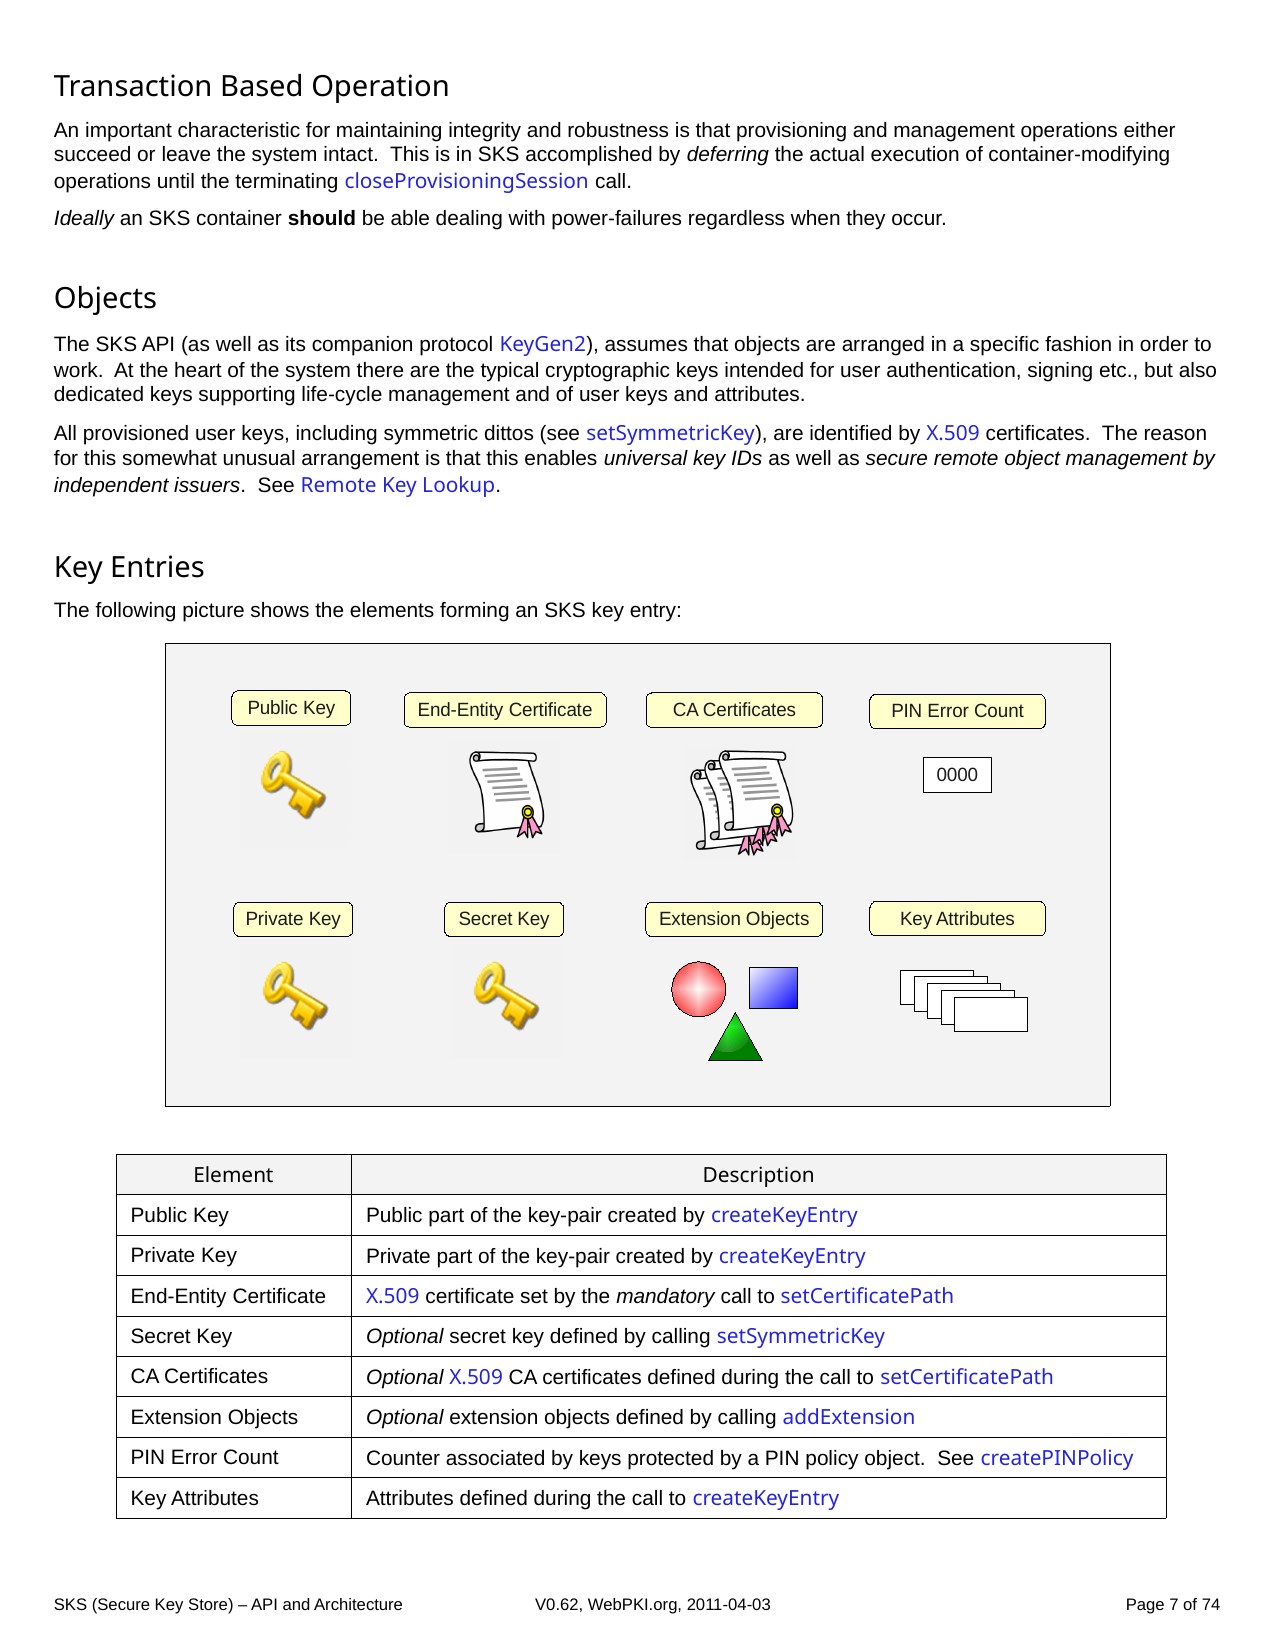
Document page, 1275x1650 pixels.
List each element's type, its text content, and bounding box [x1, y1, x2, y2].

table_cell Private part of the key-pair created by createKeyEntry [352, 1236, 1166, 1275]
table_cell Optional extension objects defined by calling addExtension [352, 1397, 1166, 1437]
table_cell Key Attributes [117, 1478, 351, 1518]
table_cell Optional secret key defined by calling setSymmetricKey [352, 1317, 1166, 1356]
table_cell Optional X.509 CA certificates defined during the call to setCertificatePath [352, 1357, 1166, 1396]
table_cell End‑Entity Certificate [117, 1276, 351, 1316]
table_header Element [117, 1155, 351, 1194]
table_cell Public part of the key-pair created by createKeyEntry [352, 1195, 1166, 1235]
table_cell Public Key [117, 1195, 351, 1235]
text An important characteristic for maintaining integrity and robustness is that provisioning and management operations either succeed or leave the system intact. This is in SKS accomplished by deferring the actual execution of container-modifying operations until the terminating closeProvisioningSession call. [54, 118, 1221, 194]
subtitle Key Entries [54, 546, 1221, 586]
table_cell Counter associated by keys protected by a PIN policy object. See createPINPolicy [352, 1438, 1166, 1477]
table_cell Attributes defined during the call to createKeyEntry [352, 1478, 1166, 1518]
table_cell Extension Objects [117, 1397, 351, 1437]
text The SKS API (as well as its companion protocol KeyGen2), assumes that objects are arranged in a specific fashion in order to work. At the heart of the system there are the typical cryptographic keys intended for user authentication, signing etc., but also dedicated keys supporting life-cycle management and of user keys and attributes. [54, 329, 1221, 406]
table_cell CA Certificates [117, 1357, 351, 1396]
table_cell Secret Key [117, 1317, 351, 1356]
subtitle Objects [54, 277, 1221, 317]
text All provisioned user keys, including symmetric dittos (see setSymmetricKey), are identified by X.509 certificates. The reason for this somewhat unusual arrangement is that this enables universal key IDs as well as secure remote object management by independent issuers. See Remote Key Lookup. [54, 418, 1221, 498]
table_cell PIN Error Count [117, 1438, 351, 1477]
subtitle Transaction Based Operation [54, 66, 1221, 105]
text The following picture shows the elements forming an SKS key entry: [54, 598, 1221, 1130]
table_cell X.509 certificate set by the mandatory call to setCertificatePath [352, 1276, 1166, 1316]
table_header Description [352, 1155, 1166, 1194]
table_cell Private Key [117, 1236, 351, 1275]
text Ideally an SKS container should be able dealing with power-failures regardless when they occur. [54, 206, 1221, 230]
